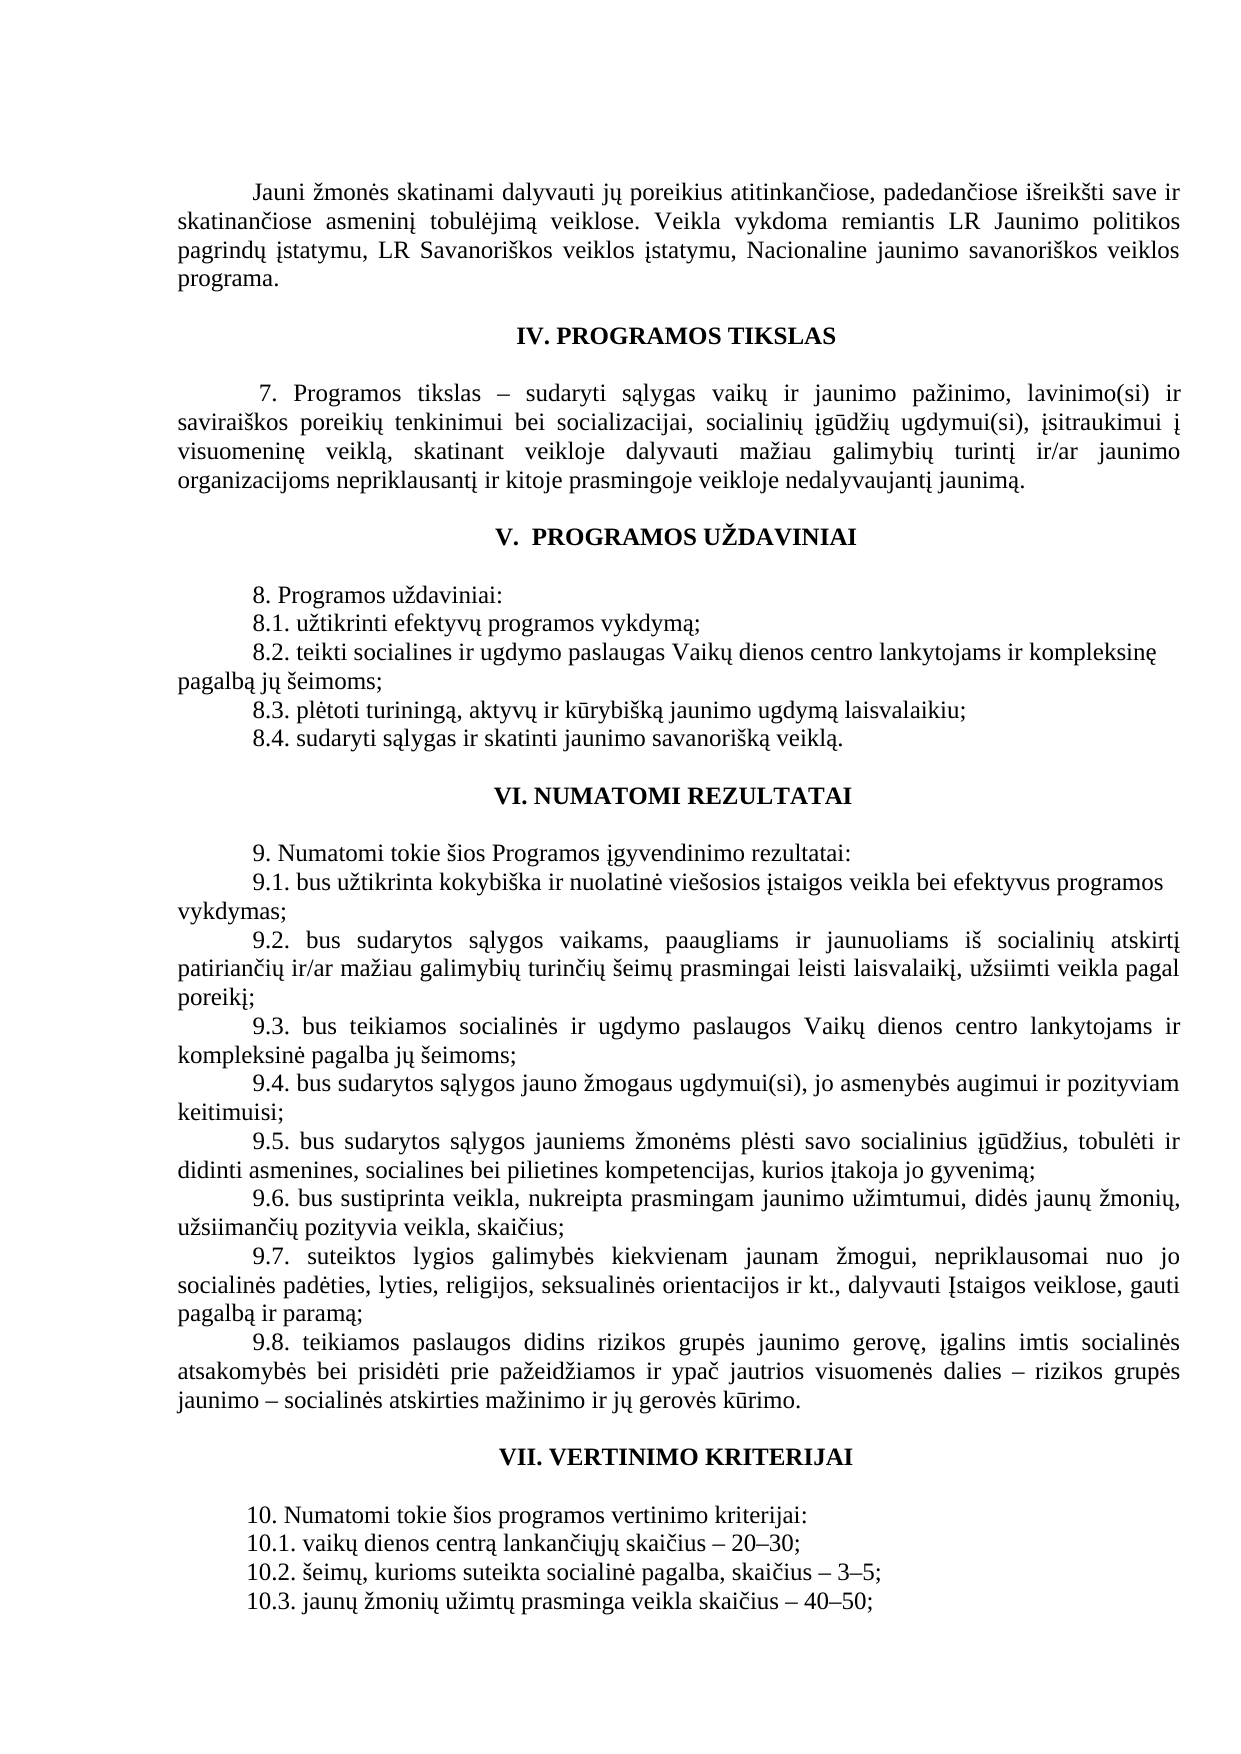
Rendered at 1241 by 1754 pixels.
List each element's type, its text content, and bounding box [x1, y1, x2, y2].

text 10. Numatomi tokie šios programos vertinimo kriterijai: [177, 1500, 1181, 1528]
text VI. NUMATOMI REZULTATAI [177, 781, 1181, 810]
text VII. VERTINIMO KRITERIJAI [177, 1442, 1181, 1471]
text 10.3. jaunų žmonių užimtų prasminga veikla skaičius – 40–50; [177, 1586, 1181, 1615]
text 9. Numatomi tokie šios Programos įgyvendinimo rezultatai: [177, 838, 1181, 867]
text V. PROGRAMOS UŽDAVINIAI [177, 522, 1181, 551]
text 9.8. teikiamos paslaugos didins rizikos grupės jaunimo gerovę, įgalins imtis socialinės atsakomybės bei prisidėti prie pažeidžiamos ir ypač jautrios visuomenės dalies – rizikos grupės jaunimo – socialinės atskirties mažinimo ir jų gerovės kūrimo. [177, 1327, 1181, 1413]
text 8.1. užtikrinti efektyvų programos vykdymą; [177, 608, 1181, 637]
text 9.2. bus sudarytos sąlygos vaikams, paaugliams ir jaunuoliams iš socialinių atskirtį patiriančių ir/ar mažiau galimybių turinčių šeimų prasmingai leisti laisvalaikį, užsiimti veikla pagal poreikį; [177, 925, 1181, 1011]
text 9.3. bus teikiamos socialinės ir ugdymo paslaugos Vaikų dienos centro lankytojams ir kompleksinė pagalba jų šeimoms; [177, 1011, 1181, 1068]
text IV. PROGRAMOS TIKSLAS [177, 321, 1181, 350]
text 7. Programos tikslas – sudaryti sąlygas vaikų ir jaunimo pažinimo, lavinimo(si) ir saviraiškos poreikių tenkinimui bei socializacijai, socialinių įgūdžių ugdymui(si), įsitraukimui į visuomeninę veiklą, skatinant veikloje dalyvauti mažiau galimybių turintį ir/ar jaunimo organizacijoms nepriklausantį ir kitoje prasmingoje veikloje nedalyvaujantį jaunimą. [177, 378, 1181, 493]
text 8.4. sudaryti sąlygas ir skatinti jaunimo savanorišką veiklą. [177, 723, 1181, 752]
text 8.3. plėtoti turiningą, aktyvų ir kūrybišką jaunimo ugdymą laisvalaikiu; [177, 695, 1181, 723]
text 8.2. teikti socialines ir ugdymo paslaugas Vaikų dienos centro lankytojams ir kompleksinę pagalbą jų šeimoms; [177, 637, 1181, 695]
text 8. Programos uždaviniai: [177, 580, 1181, 608]
text 9.7. suteiktos lygios galimybės kiekvienam jaunam žmogui, nepriklausomai nuo jo socialinės padėties, lyties, religijos, seksualinės orientacijos ir kt., dalyvauti Įstaigos veiklose, gauti pagalbą ir paramą; [177, 1241, 1181, 1327]
text 9.1. bus užtikrinta kokybiška ir nuolatinė viešosios įstaigos veikla bei efektyvus programos vykdymas; [177, 867, 1181, 925]
text 9.4. bus sudarytos sąlygos jauno žmogaus ugdymui(si), jo asmenybės augimui ir pozityviam keitimuisi; [177, 1068, 1181, 1126]
text 9.6. bus sustiprinta veikla, nukreipta prasmingam jaunimo užimtumui, didės jaunų žmonių, užsiimančių pozityvia veikla, skaičius; [177, 1183, 1181, 1241]
text 10.1. vaikų dienos centrą lankančiųjų skaičius – 20–30; [177, 1528, 1181, 1557]
text 9.5. bus sudarytos sąlygos jauniems žmonėms plėsti savo socialinius įgūdžius, tobulėti ir didinti asmenines, socialines bei pilietines kompetencijas, kurios įtakoja jo gyvenimą; [177, 1126, 1181, 1183]
text Jauni žmonės skatinami dalyvauti jų poreikius atitinkančiose, padedančiose išreikšti save ir skatinančiose asmeninį tobulėjimą veiklose. Veikla vykdoma remiantis LR Jaunimo politikos pagrindų įstatymu, LR Savanoriškos veiklos įstatymu, Nacionaline jaunimo savanoriškos veiklos programa. [177, 177, 1181, 292]
text 10.2. šeimų, kurioms suteikta socialinė pagalba, skaičius – 3–5; [177, 1557, 1181, 1586]
